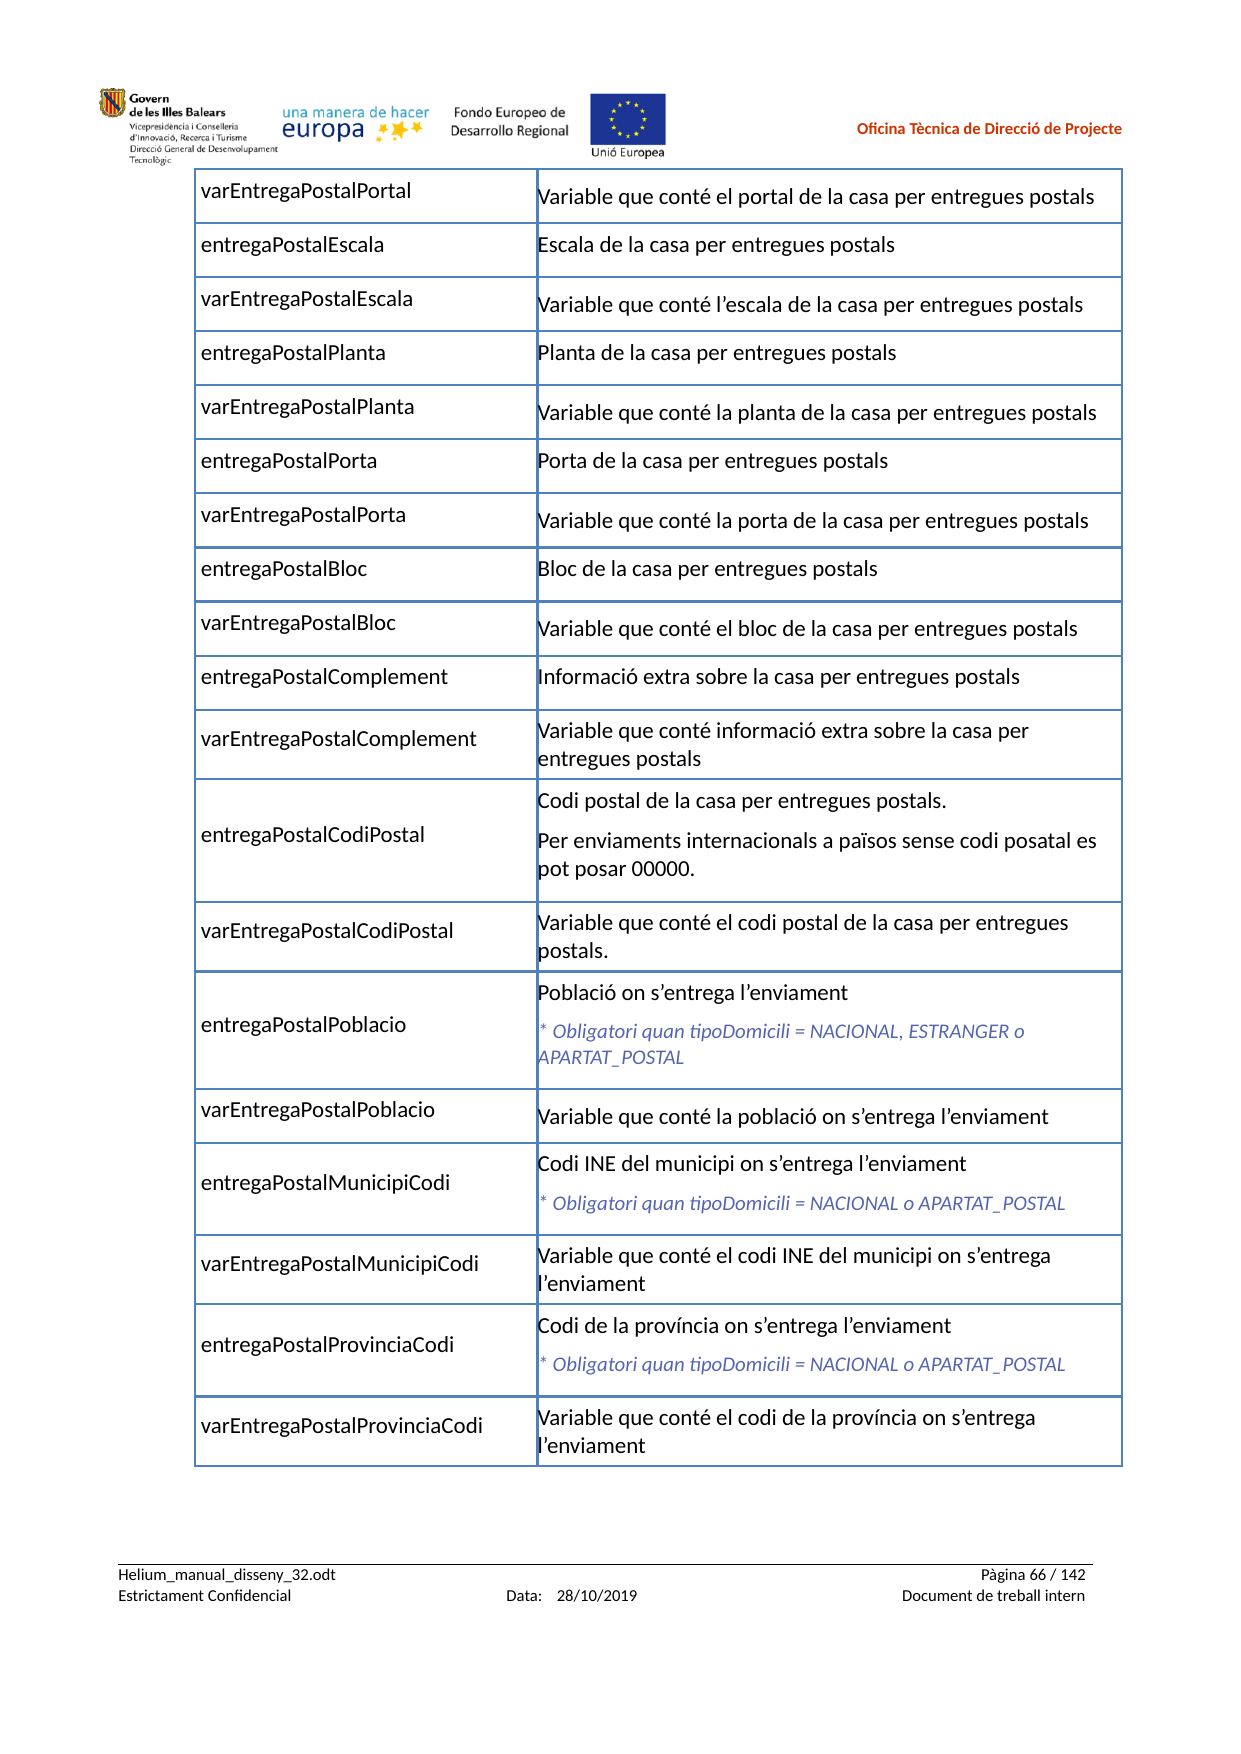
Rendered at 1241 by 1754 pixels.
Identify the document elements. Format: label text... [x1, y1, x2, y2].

table_cell entregaPostalEscala [196, 224, 536, 276]
table_cell Escala de la casa per entregues postals [539, 224, 1121, 276]
table_cell varEntregaPostalPoblacio [196, 1090, 536, 1142]
table_cell entregaPostalPlanta [196, 332, 536, 384]
table_cell varEntregaPostalMunicipiCodi [196, 1236, 536, 1303]
table_cell Informació extra sobre la casa per entregues postals [539, 657, 1121, 708]
table_cell Codi de la província on s’entrega l’enviament * Obligatori quan tipoDomicili = NACIONAL o APARTAT_POSTAL [539, 1305, 1121, 1395]
table_cell entregaPostalComplement [196, 657, 536, 708]
table_cell Variable que conté el bloc de la casa per entregues postals [539, 603, 1121, 654]
table_cell entregaPostalPorta [196, 440, 536, 492]
table_cell Codi postal de la casa per entregues postals. Per enviaments internacionals a països sense codi posatal es pot posar 00000. [539, 780, 1121, 901]
table_cell Variable que conté informació extra sobre la casa per entregues postals [539, 711, 1121, 778]
table_cell Variable que conté el portal de la casa per entregues postals [539, 170, 1121, 222]
table_cell Bloc de la casa per entregues postals [539, 549, 1121, 600]
table_cell Variable que conté la porta de la casa per entregues postals [539, 494, 1121, 546]
table_cell varEntregaPostalComplement [196, 711, 536, 778]
picture [99, 87, 668, 166]
table_cell Variable que conté el codi de la província on s’entrega l’enviament [539, 1398, 1121, 1465]
table_cell Codi INE del municipi on s’entrega l’enviament * Obligatori quan tipoDomicili = NACIONAL o APARTAT_POSTAL [539, 1144, 1121, 1234]
table_cell entregaPostalBloc [196, 549, 536, 600]
table_cell Variable que conté l’escala de la casa per entregues postals [539, 278, 1121, 330]
table_cell Variable que conté la població on s’entrega l’enviament [539, 1090, 1121, 1142]
table_cell entregaPostalPoblacio [196, 973, 536, 1088]
table_cell Variable que conté la planta de la casa per entregues postals [539, 386, 1121, 438]
table_cell Variable que conté el codi postal de la casa per entregues postals. [539, 903, 1121, 970]
table_cell entregaPostalProvinciaCodi [196, 1305, 536, 1395]
table_cell Població on s’entrega l’enviament * Obligatori quan tipoDomicili = NACIONAL, ESTRANGER o APARTAT_POSTAL [539, 973, 1121, 1088]
table_cell varEntregaPostalPorta [196, 494, 536, 546]
table_cell varEntregaPostalProvinciaCodi [196, 1398, 536, 1465]
table_cell varEntregaPostalCodiPostal [196, 903, 536, 970]
table_cell Variable que conté el codi INE del municipi on s’entrega l’enviament [539, 1236, 1121, 1303]
table_cell varEntregaPostalPlanta [196, 386, 536, 438]
table_cell entregaPostalMunicipiCodi [196, 1144, 536, 1234]
table_cell entregaPostalCodiPostal [196, 780, 536, 901]
table_cell varEntregaPostalEscala [196, 278, 536, 330]
table_cell varEntregaPostalBloc [196, 603, 536, 654]
table_cell Porta de la casa per entregues postals [539, 440, 1121, 492]
table_cell Planta de la casa per entregues postals [539, 332, 1121, 384]
table_cell varEntregaPostalPortal [196, 170, 536, 222]
